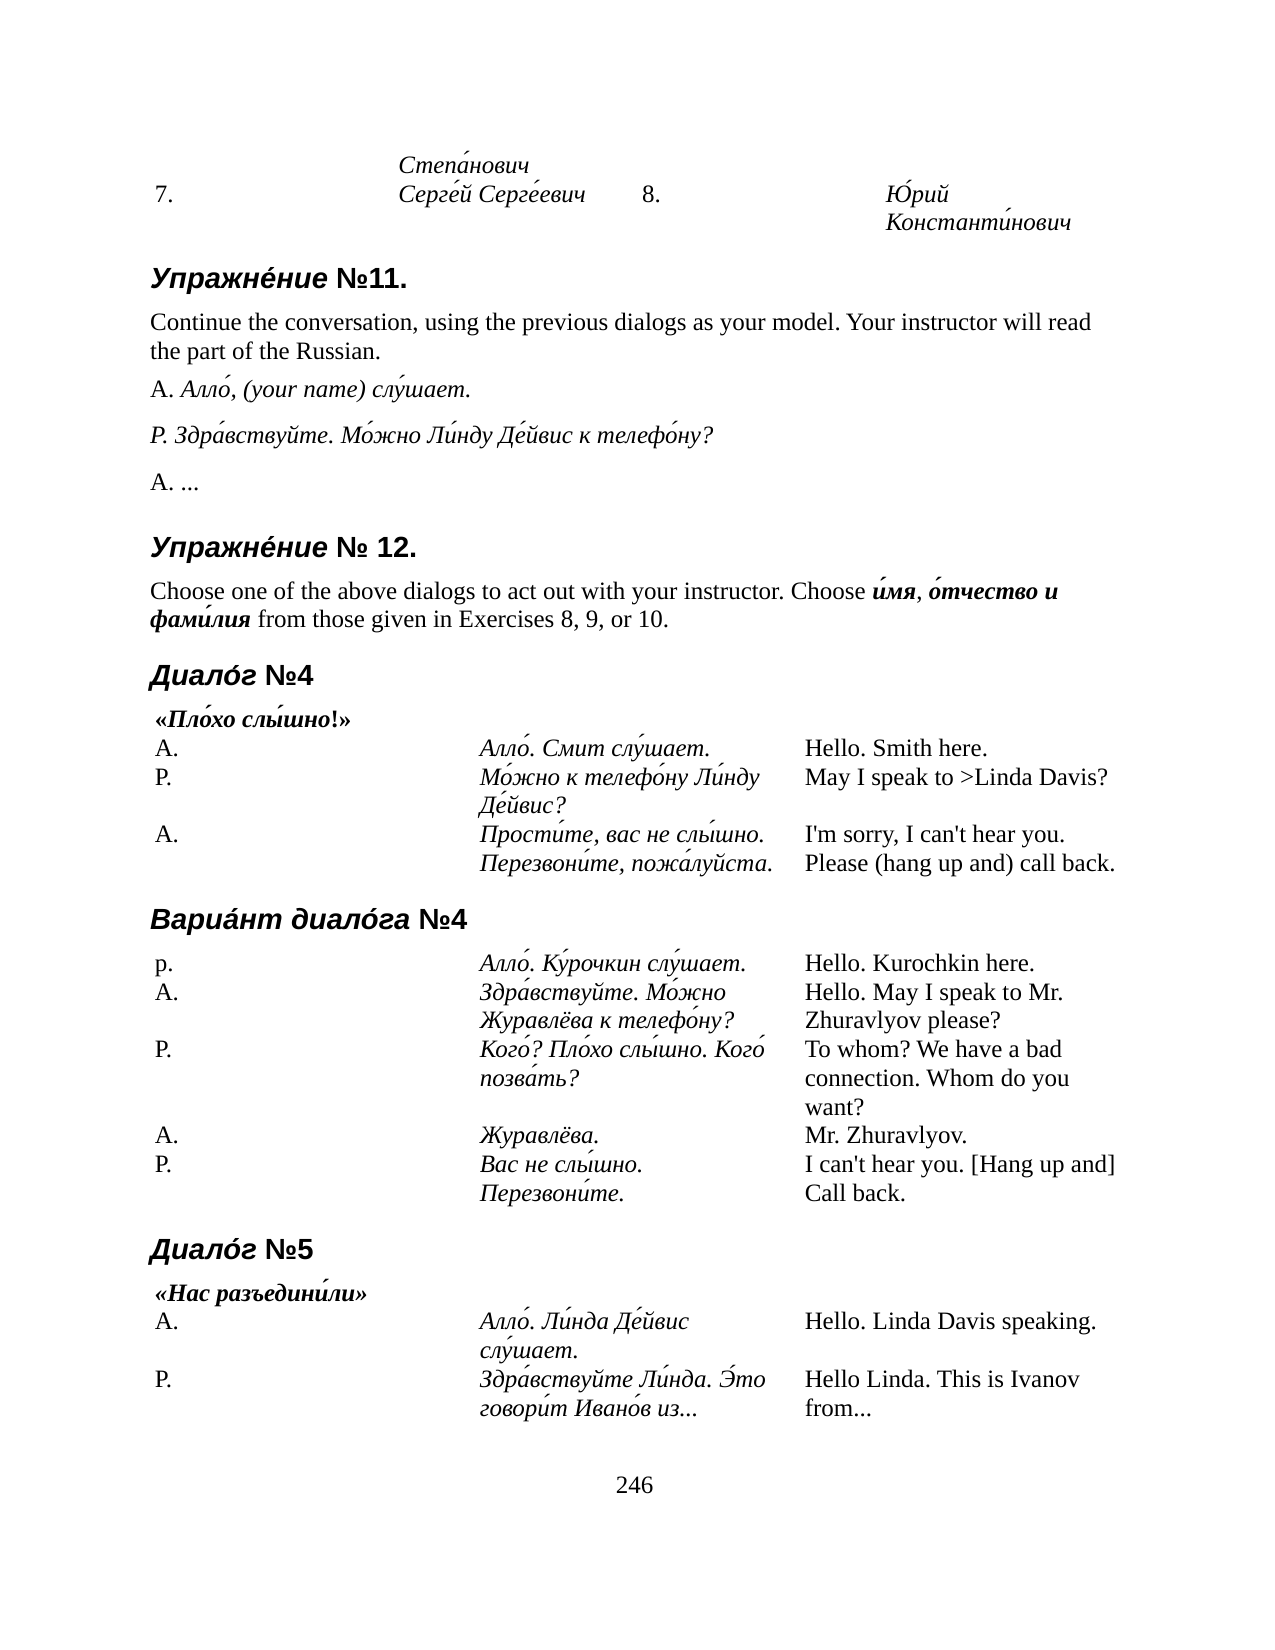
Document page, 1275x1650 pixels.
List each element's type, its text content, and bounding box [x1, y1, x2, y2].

table_cell P. [150, 1364, 475, 1421]
table_header Алло́. Ку́рочкин слу́шает. [475, 948, 800, 977]
subtitle Упражне́ние №11. [150, 261, 1125, 295]
table_header Hello. Kurochkin here. [800, 948, 1125, 977]
table_cell P. [150, 1034, 475, 1120]
text А. ... [150, 467, 1125, 496]
subtitle Диало́г №4 [150, 658, 1125, 692]
table_cell 8. [638, 179, 881, 236]
table_cell Прости́те, вас не слы́шно. Перезвони́те, пожа́луйста. [475, 819, 800, 877]
table_header «Пло́хо слы́шно!» [150, 704, 475, 733]
table_cell I can't hear you. [Hang up and] Call back. [800, 1149, 1125, 1207]
table_cell Серге́й Серге́евич [394, 179, 637, 236]
table_header p. [150, 948, 475, 977]
table_header [475, 1278, 1125, 1306]
table_cell [150, 150, 394, 179]
table_cell [638, 150, 881, 179]
table_cell Алло́. Смит слу́шает. [475, 733, 800, 762]
table_cell Hello. May I speak to Mr. Zhuravlyov please? [800, 977, 1125, 1034]
table_cell P. [150, 1149, 475, 1207]
table_cell I'm sorry, I can't hear you. Please (hang up and) call back. [800, 819, 1125, 877]
table_cell A. [150, 977, 475, 1034]
table_cell A. [150, 1120, 475, 1149]
table_cell A. [150, 733, 475, 762]
table_cell Здра́вствуйте Ли́нда. Э́то говори́т Ивано́в из... [475, 1364, 800, 1421]
table_cell Hello. Smith here. [800, 733, 1125, 762]
table_cell To whom? We have a bad connection. Whom do you want? [800, 1034, 1125, 1120]
table_cell Hello. Linda Davis speaking. [800, 1306, 1125, 1364]
subtitle Упражне́ние № 12. [150, 530, 1125, 563]
text P. Здра́вствуйте. Мо́жно Ли́нду Де́йвис к телефо́ну? [150, 420, 1125, 449]
table_header «Нас разъедини́ли» [150, 1278, 475, 1306]
text Choose one of the above dialogs to act out with your instructor. Choose и́мя, о́тчество и фами́лия from those given in Exercises 8, 9, or 10. [150, 576, 1125, 633]
table_cell Mr. Zhuravlyov. [800, 1120, 1125, 1149]
table_cell Мо́жно к телефо́ну Ли́нду Де́йвис? [475, 762, 800, 819]
table_cell Hello Linda. This is Ivanov from... [800, 1364, 1125, 1421]
subtitle Вариа́нт диало́га №4 [150, 902, 1125, 935]
table_cell Ю́рий Константи́нович [881, 179, 1125, 236]
table_cell A. [150, 1306, 475, 1364]
table_cell Здра́вствуйте. Мо́жно Журавлёва к телефо́ну? [475, 977, 800, 1034]
table_header [475, 704, 1125, 733]
table_cell Кого́? Пло́хо слы́шно. Кого́ позва́ть? [475, 1034, 800, 1120]
table_cell P. [150, 762, 475, 819]
table_cell Степа́нович [394, 150, 637, 179]
table_cell [881, 150, 1125, 179]
table_cell 7. [150, 179, 394, 236]
table_cell Вас не слы́шно. Перезвони́те. [475, 1149, 800, 1207]
table_cell A. [150, 819, 475, 877]
table_cell May I speak to >Linda Davis? [800, 762, 1125, 819]
table_cell Алло́. Ли́нда Де́йвис слу́шает. [475, 1306, 800, 1364]
table_cell Журавлёва. [475, 1120, 800, 1149]
text Continue the conversation, using the previous dialogs as your model. Your instructor will read the part of the Russian. [150, 307, 1125, 365]
text А. Алло́, (your name) слу́шает. [150, 374, 1125, 402]
subtitle Диало́г №5 [150, 1232, 1125, 1265]
